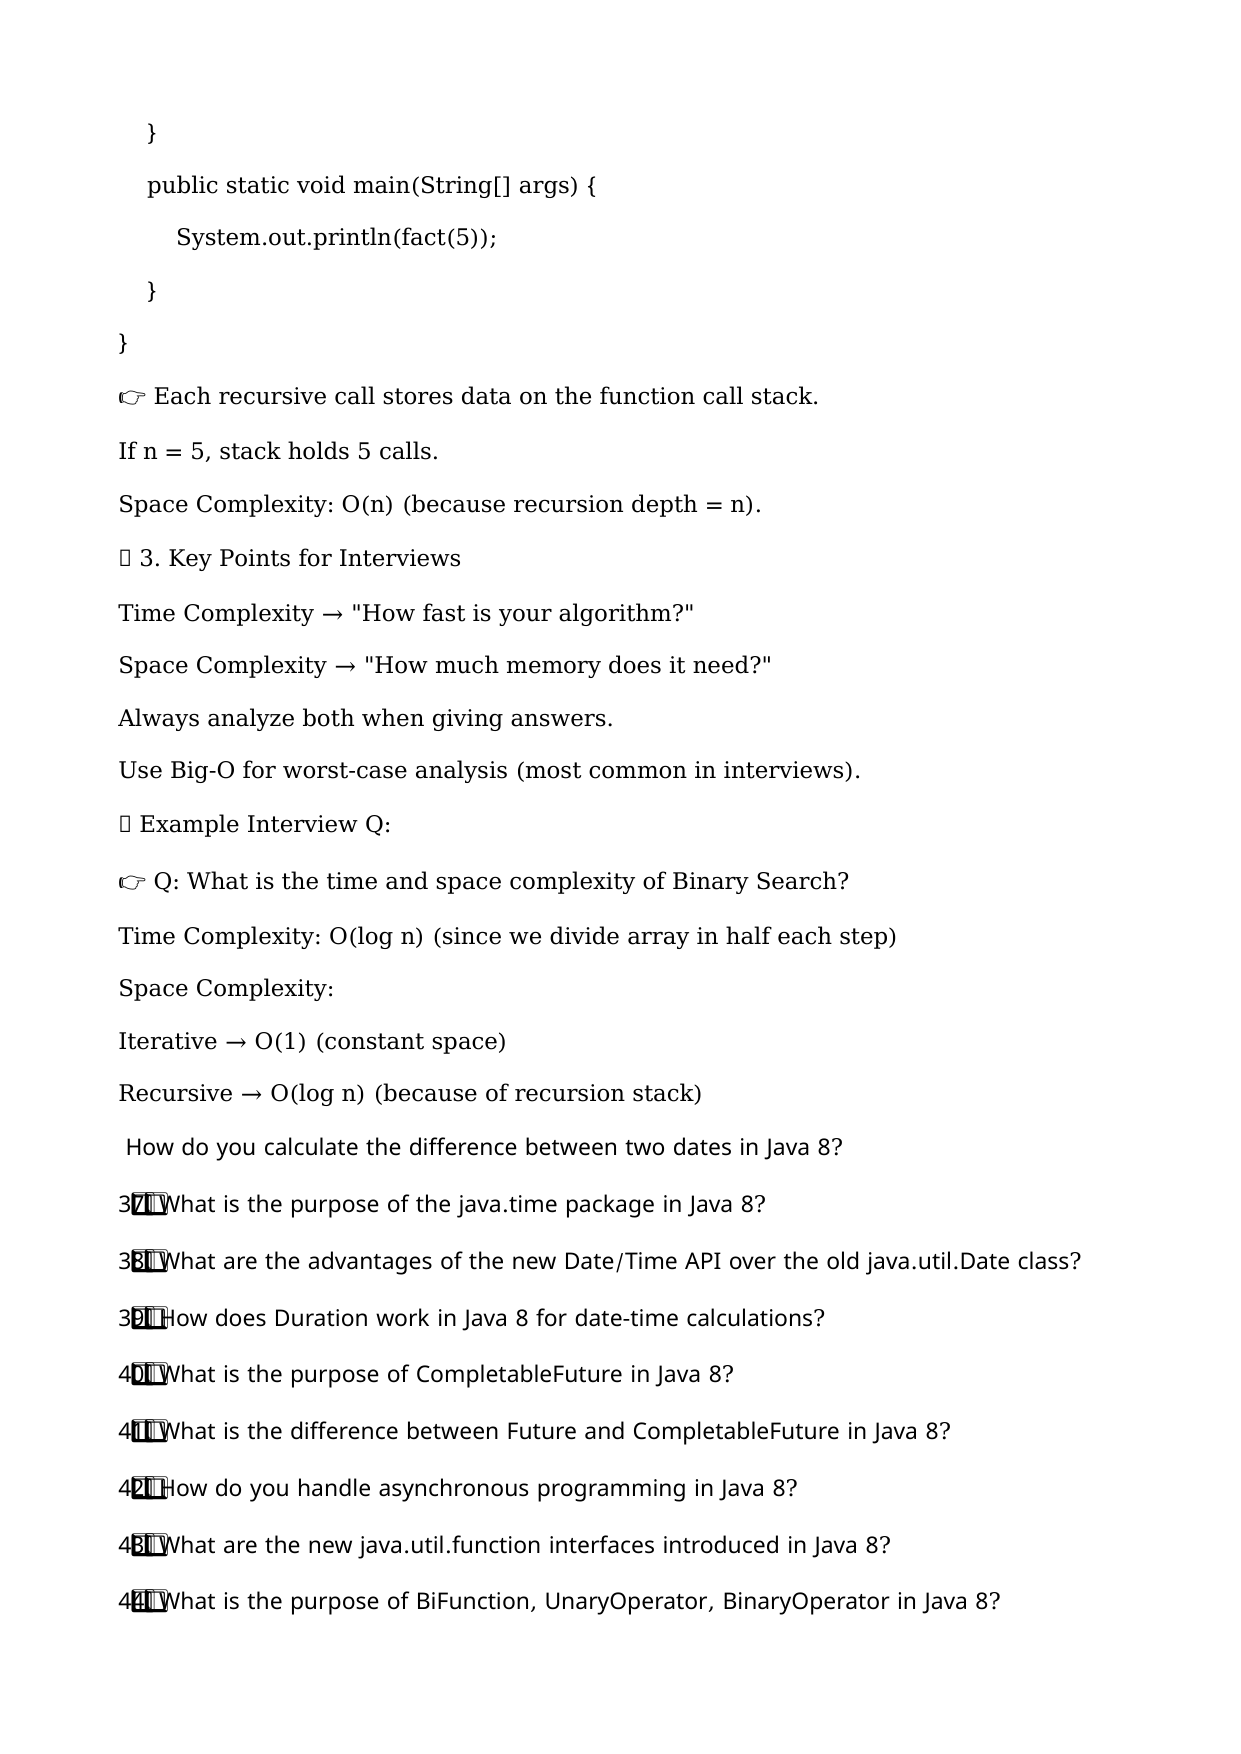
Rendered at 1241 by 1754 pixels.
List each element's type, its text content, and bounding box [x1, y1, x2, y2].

text ✅ Example Interview Q: [118, 808, 1122, 839]
text 4️⃣2️⃣. How do you handle asynchronous programming in Java 8? [118, 1472, 1122, 1503]
text } [118, 118, 1122, 146]
text Time Complexity → "How fast is your algorithm?" [118, 598, 1122, 626]
text System.out.println(fact(5)); [118, 223, 1122, 250]
text 3️⃣9️⃣. How does Duration work in Java 8 for date-time calculations? [118, 1301, 1122, 1333]
text Use Big-O for worst-case analysis (most common in interviews). [118, 756, 1122, 783]
text } [118, 275, 1122, 303]
text Time Complexity: O(log n) (since we divide array in half each step) [118, 922, 1122, 949]
text 3️⃣7️⃣. What is the purpose of the java.time package in Java 8? [118, 1188, 1122, 1219]
text public static void main(String[] args) { [118, 171, 1122, 198]
text Recursive → O(log n) (because of recursion stack) [118, 1079, 1122, 1106]
text 4️⃣3️⃣. What are the new java.util.function interfaces introduced in Java 8? [118, 1528, 1122, 1560]
text Always analyze both when giving answers. [118, 703, 1122, 731]
text Space Complexity: [118, 974, 1122, 1001]
text Space Complexity → "How much memory does it need?" [118, 651, 1122, 678]
text If n = 5, stack holds 5 calls. [118, 437, 1122, 464]
text Space Complexity: O(n) (because recursion depth = n). [118, 489, 1122, 517]
text 4️⃣1️⃣. What is the difference between Future and CompletableFuture in Java 8? [118, 1415, 1122, 1446]
text 4️⃣4️⃣. What is the purpose of BiFunction, UnaryOperator, BinaryOperator in Java 8? [118, 1585, 1122, 1617]
text How do you calculate the difference between two dates in Java 8? [118, 1131, 1122, 1162]
text Iterative → O(1) (constant space) [118, 1026, 1122, 1054]
text } [118, 328, 1122, 355]
text 🔹 3. Key Points for Interviews [118, 542, 1122, 573]
text 3️⃣8️⃣. What are the advantages of the new Date/Time API over the old java.util.Date class? [118, 1245, 1122, 1276]
text 4️⃣0️⃣. What is the purpose of CompletableFuture in Java 8? [118, 1358, 1122, 1389]
text 👉 Q: What is the time and space complexity of Binary Search? [118, 865, 1122, 896]
text 👉 Each recursive call stores data on the function call stack. [118, 380, 1122, 411]
